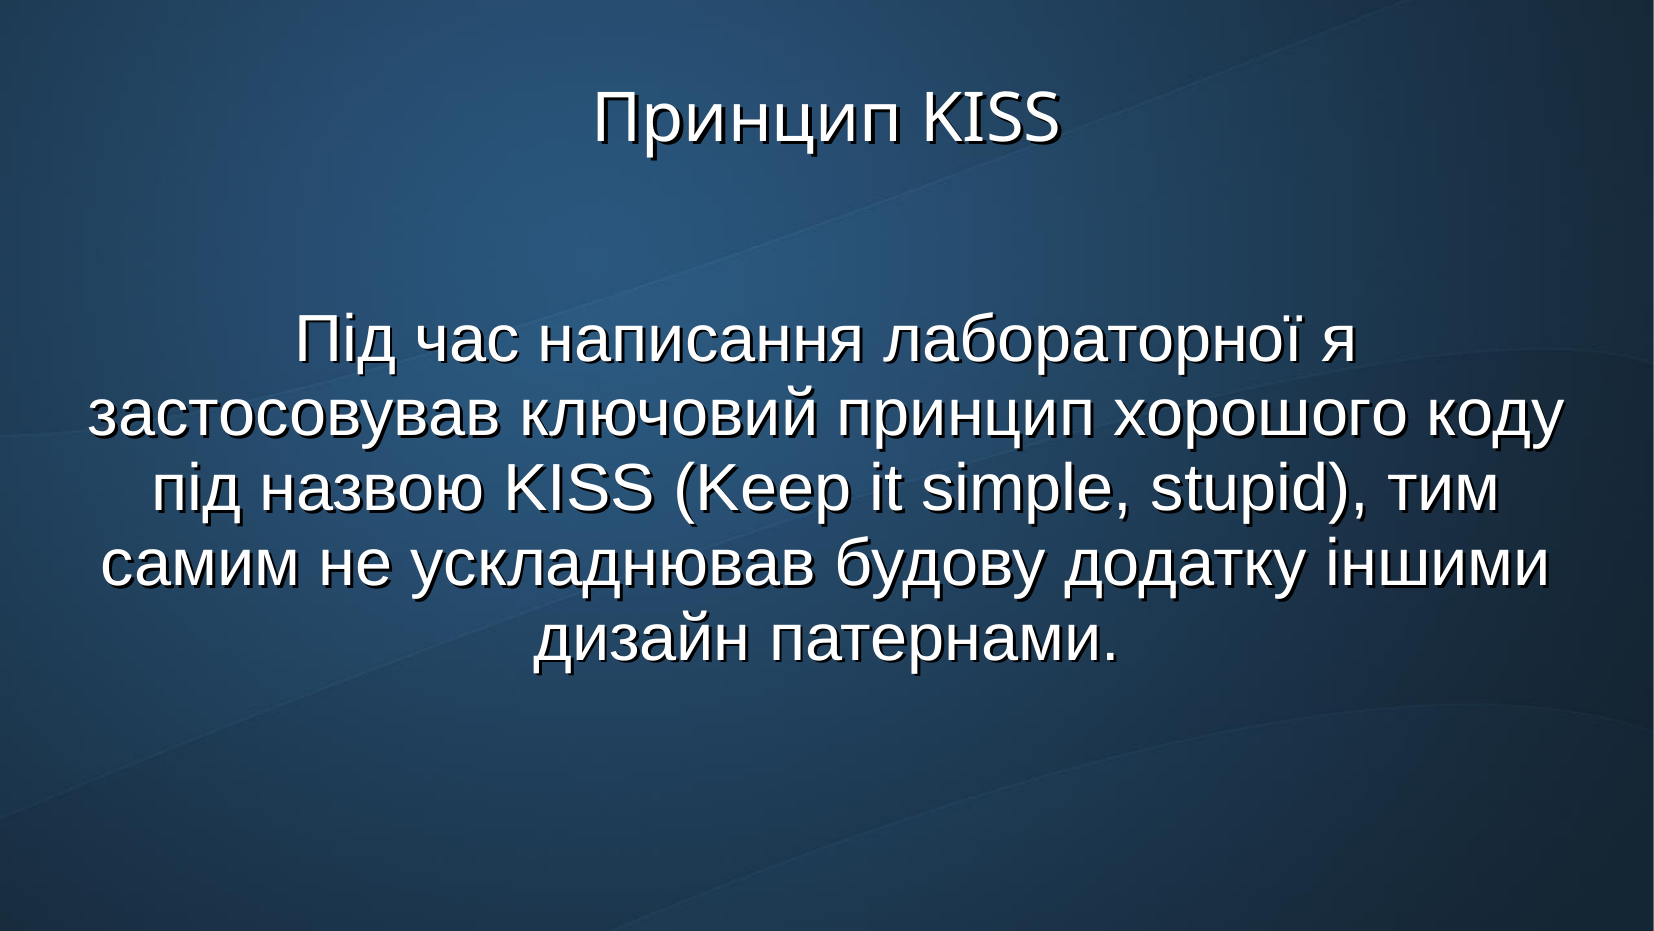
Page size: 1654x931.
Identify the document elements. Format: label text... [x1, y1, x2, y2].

title Принцип KISS [82, 37, 1571, 193]
picture [0, 0, 1654, 931]
subtitle Під час написання лабораторної я застосовував ключовий принцип хорошого коду під назвою KISS (Keep it simple, stupid), тим самим не ускладнював будову додатку іншими дизайн патернами. [82, 217, 1571, 758]
